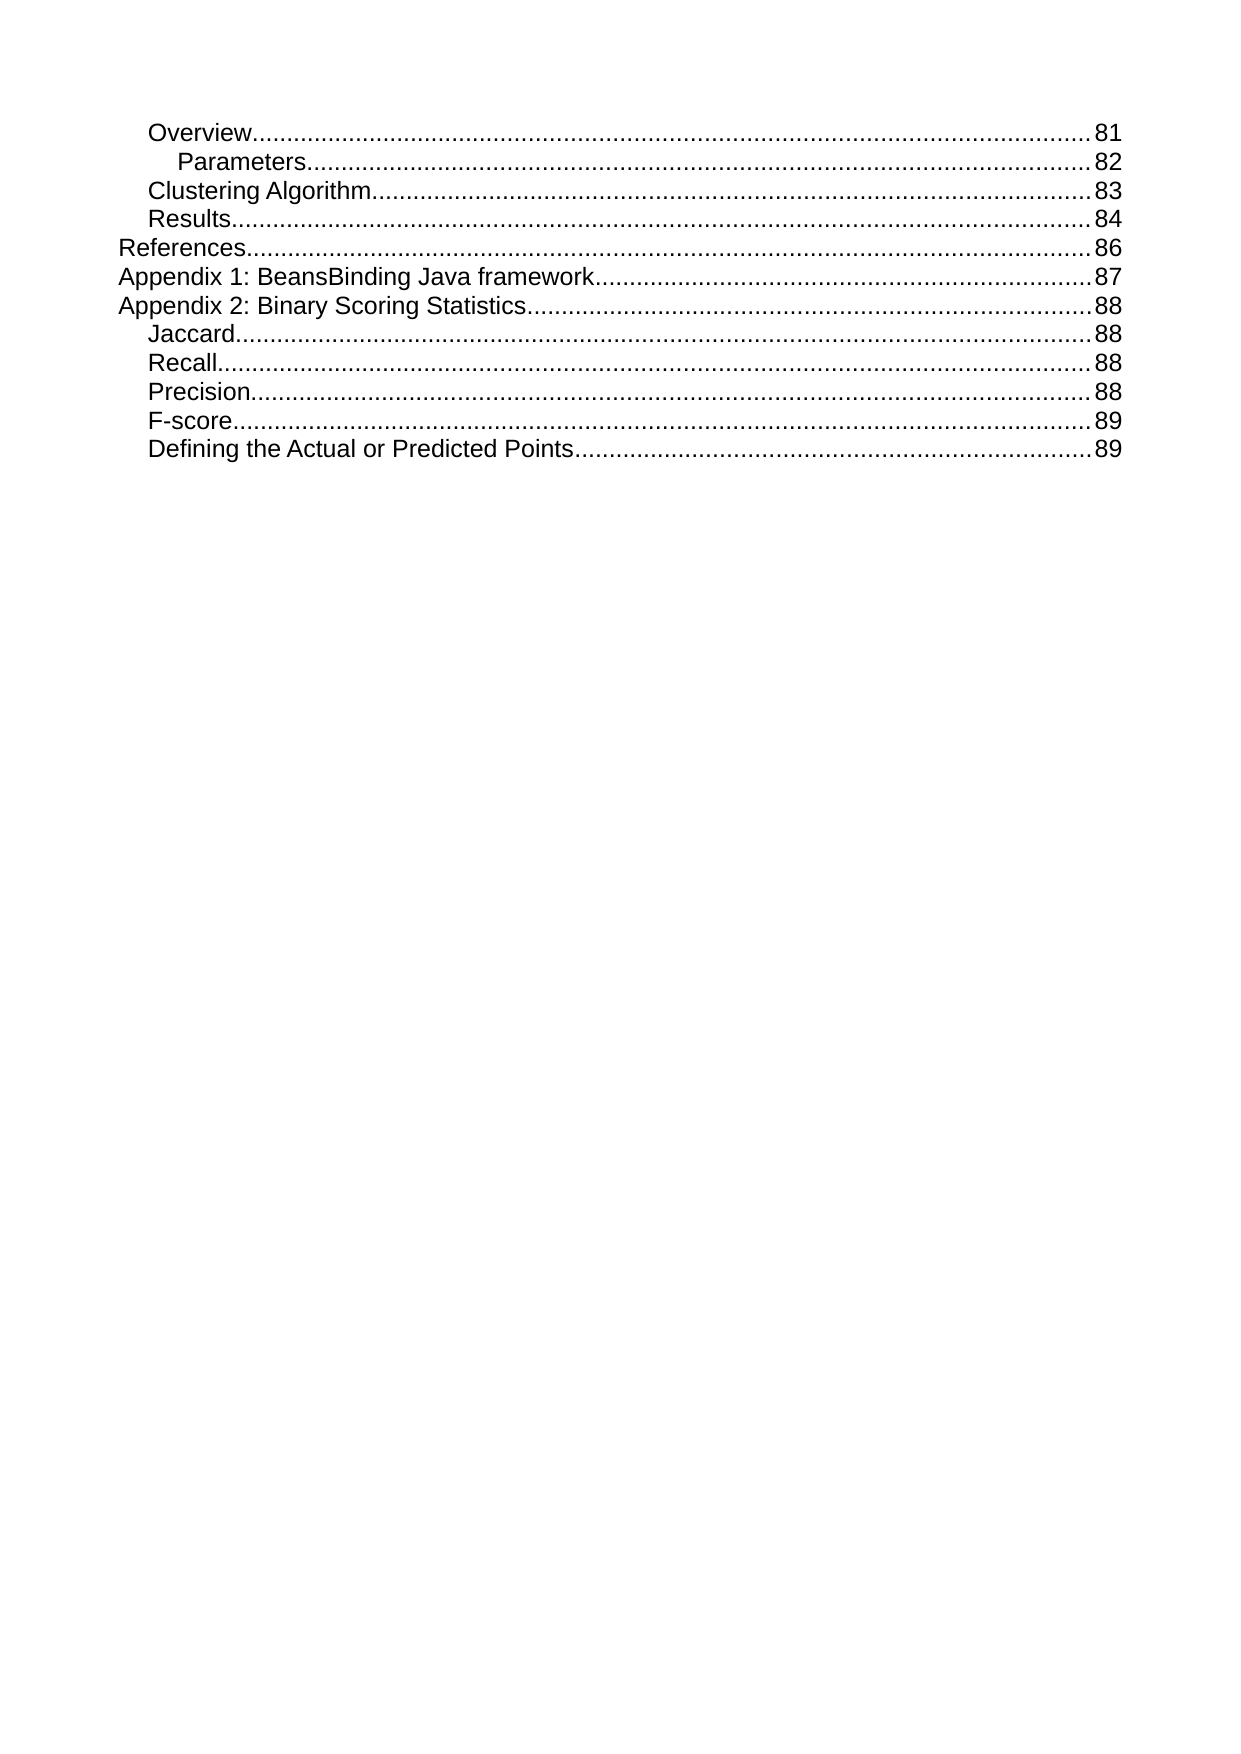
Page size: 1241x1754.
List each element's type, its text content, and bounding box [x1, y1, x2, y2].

text Recall 88 [148, 348, 1122, 377]
text References 86 [118, 233, 1122, 262]
text Appendix 2: Binary Scoring Statistics 88 [118, 291, 1122, 319]
text Clustering Algorithm 83 [148, 176, 1122, 204]
text Defining the Actual or Predicted Points 89 [148, 434, 1122, 463]
text F-score 89 [148, 406, 1122, 434]
text Precision 88 [148, 377, 1122, 406]
text Results 84 [148, 204, 1122, 233]
text Overview 81 [148, 118, 1122, 147]
text Parameters 82 [177, 147, 1122, 176]
text Jaccard 88 [148, 319, 1122, 348]
text Appendix 1: BeansBinding Java framework 87 [118, 262, 1122, 291]
